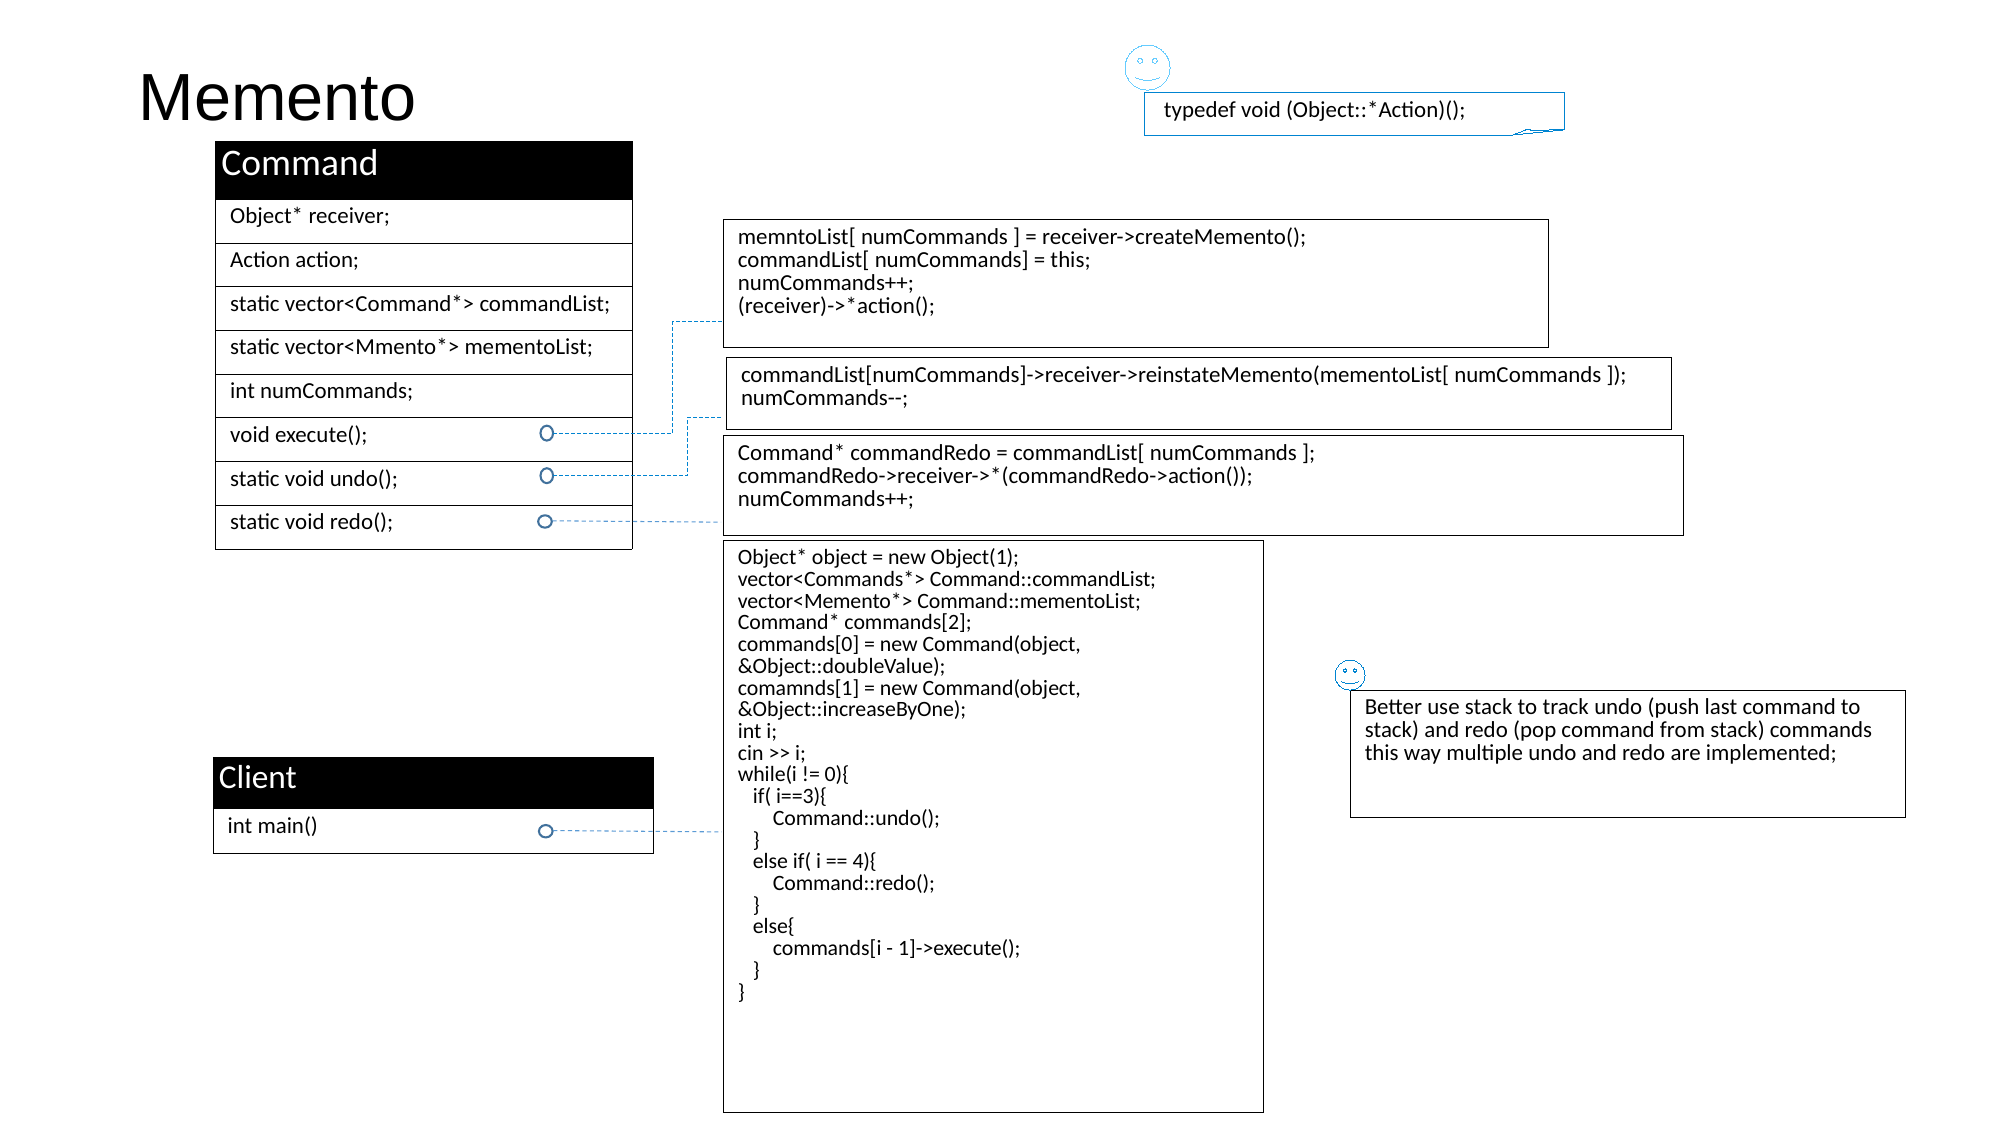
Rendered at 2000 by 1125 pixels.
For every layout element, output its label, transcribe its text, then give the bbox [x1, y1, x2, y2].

text_box commandList[numCommands]->receiver->reinstateMemento(mementoList[ numCommands ]); numCommands--; [726, 357, 1672, 430]
table_cell static vector<Mmento*> mementoList; [216, 331, 632, 374]
table_header Client [214, 758, 653, 808]
text_box [723, 429, 1816, 501]
text_box memntoList[ numCommands ] = receiver->createMemento(); commandList[ numCommands] = this; numCommands++; (receiver)->*action(); [723, 219, 1549, 348]
table_header Command [216, 142, 632, 199]
table_cell int main() [214, 809, 653, 853]
table_cell static vector<Command*> commandList; [216, 287, 632, 330]
title Memento [90, 60, 466, 135]
table_cell int numCommands; [216, 375, 632, 417]
text_box Object* object = new Object(1); vector<Commands*> Command::commandList; vector<Memento*> Command::mementoList; Command* commands[2]; commands[0] = new Command(object, &Object::doubleValue); comamnds[1] = new Command(object, &Object::increaseByOne); int i; cin >> i; while(i != 0){ if( i==3){ Command::undo(); } else if( i == 4){ Command::redo(); } else{ commands[i - 1]->execute(); } } [723, 540, 1264, 1113]
text_box Command* commandRedo = commandList[ numCommands ]; commandRedo->receiver->*(commandRedo->action()); numCommands++; [723, 435, 1684, 536]
table_cell void execute(); [216, 418, 632, 461]
table_cell Action action; [216, 244, 632, 286]
table_cell static void redo(); [216, 506, 632, 549]
table_cell Object* receiver; [216, 200, 632, 243]
table_cell static void undo(); [216, 462, 632, 505]
text_box Better use stack to track undo (push last command to stack) and redo (pop command from stack) commands this way multiple undo and redo are implemented; [1350, 690, 1906, 818]
text_box typedef void (Object::*Action)(); [1149, 92, 1525, 165]
